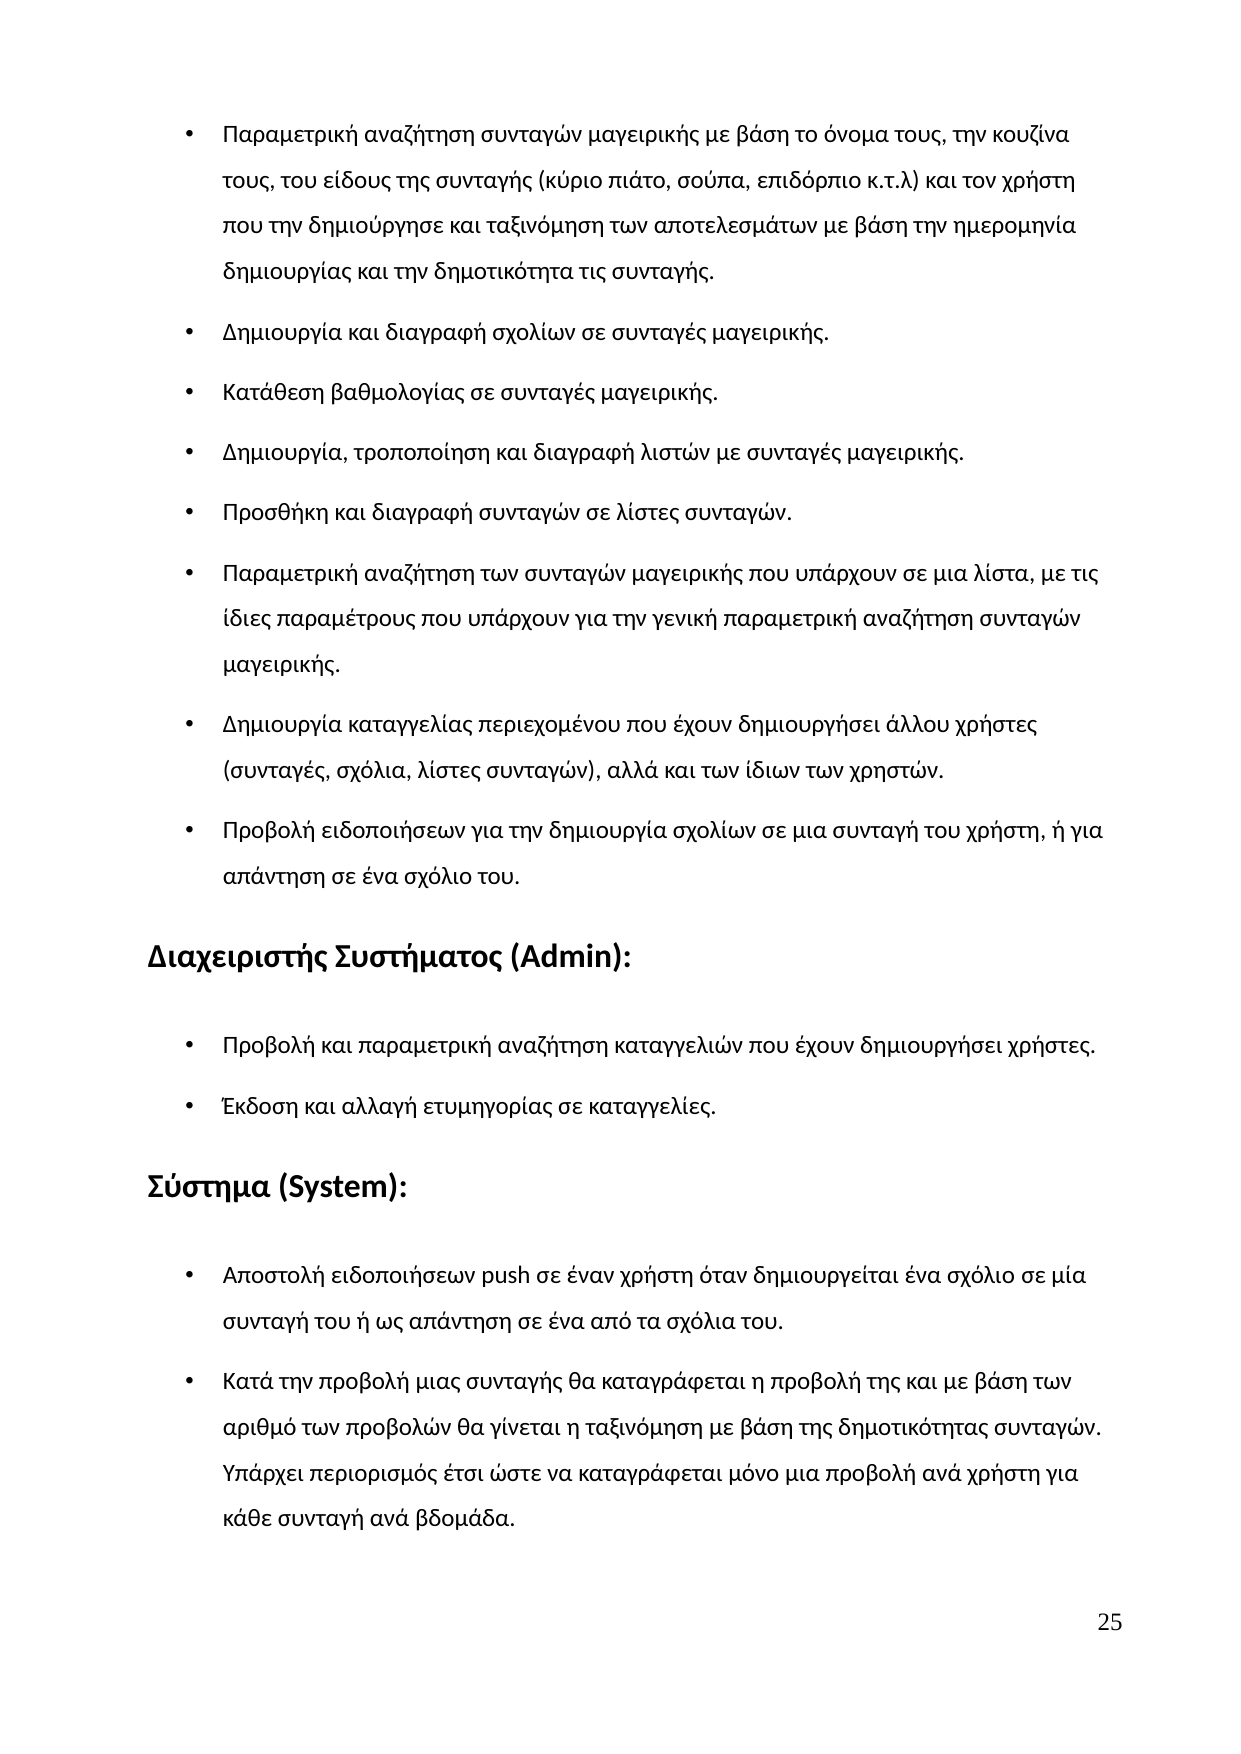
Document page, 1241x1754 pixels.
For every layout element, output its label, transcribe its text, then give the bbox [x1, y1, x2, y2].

list Κατάθεση βαθμολογίας σε συνταγές μαγειρικής. [185, 376, 1122, 406]
list Αποστολή ειδοποιήσεων push σε έναν χρήστη όταν δημιουργείται ένα σχόλιο σε μία συνταγή του ή ως απάντηση σε ένα από τα σχόλια του. [185, 1259, 1122, 1336]
list Δημιουργία καταγγελίας περιεχομένου που έχουν δημιουργήσει άλλου χρήστες (συνταγές, σχόλια, λίστες συνταγών), αλλά και των ίδιων των χρηστών. [185, 709, 1122, 785]
subtitle Διαχειριστής Συστήματος (Admin): [148, 935, 1122, 976]
list Προβολή ειδοποιήσεων για την δημιουργία σχολίων σε μια συνταγή του χρήστη, ή για απάντηση σε ένα σχόλιο του. [185, 815, 1122, 891]
list Δημιουργία και διαγραφή σχολίων σε συνταγές μαγειρικής. [185, 316, 1122, 346]
list Δημιουργία, τροποποίηση και διαγραφή λιστών με συνταγές μαγειρικής. [185, 436, 1122, 467]
list Προβολή και παραμετρική αναζήτηση καταγγελιών που έχουν δημιουργήσει χρήστες. [185, 1030, 1122, 1060]
subtitle Σύστημα (System): [148, 1165, 1122, 1206]
list Παραμετρική αναζήτηση των συνταγών μαγειρικής που υπάρχουν σε μια λίστα, με τις ίδιες παραμέτρους που υπάρχουν για την γενική παραμετρική αναζήτηση συνταγών μαγειρικής. [185, 557, 1122, 679]
list Κατά την προβολή μιας συνταγής θα καταγράφεται η προβολή της και με βάση των αριθμό των προβολών θα γίνεται η ταξινόμηση με βάση της δημοτικότητας συνταγών. Υπάρχει περιορισμός έτσι ώστε να καταγράφεται μόνο μια προβολή ανά χρήστη για κάθε συνταγή ανά βδομάδα. [185, 1365, 1122, 1533]
list Έκδοση και αλλαγή ετυμηγορίας σε καταγγελίες. [185, 1090, 1122, 1121]
list Προσθήκη και διαγραφή συνταγών σε λίστες συνταγών. [185, 497, 1122, 527]
list Παραμετρική αναζήτηση συνταγών μαγειρικής με βάση το όνομα τους, την κουζίνα τους, του είδους της συνταγής (κύριο πιάτο, σούπα, επιδόρπιο κ.τ.λ) και τον χρήστη που την δημιούργησε και ταξινόμηση των αποτελεσμάτων με βάση την ημερομηνία δημιουργίας και την δημοτικότητα τις συνταγής. [185, 118, 1122, 286]
